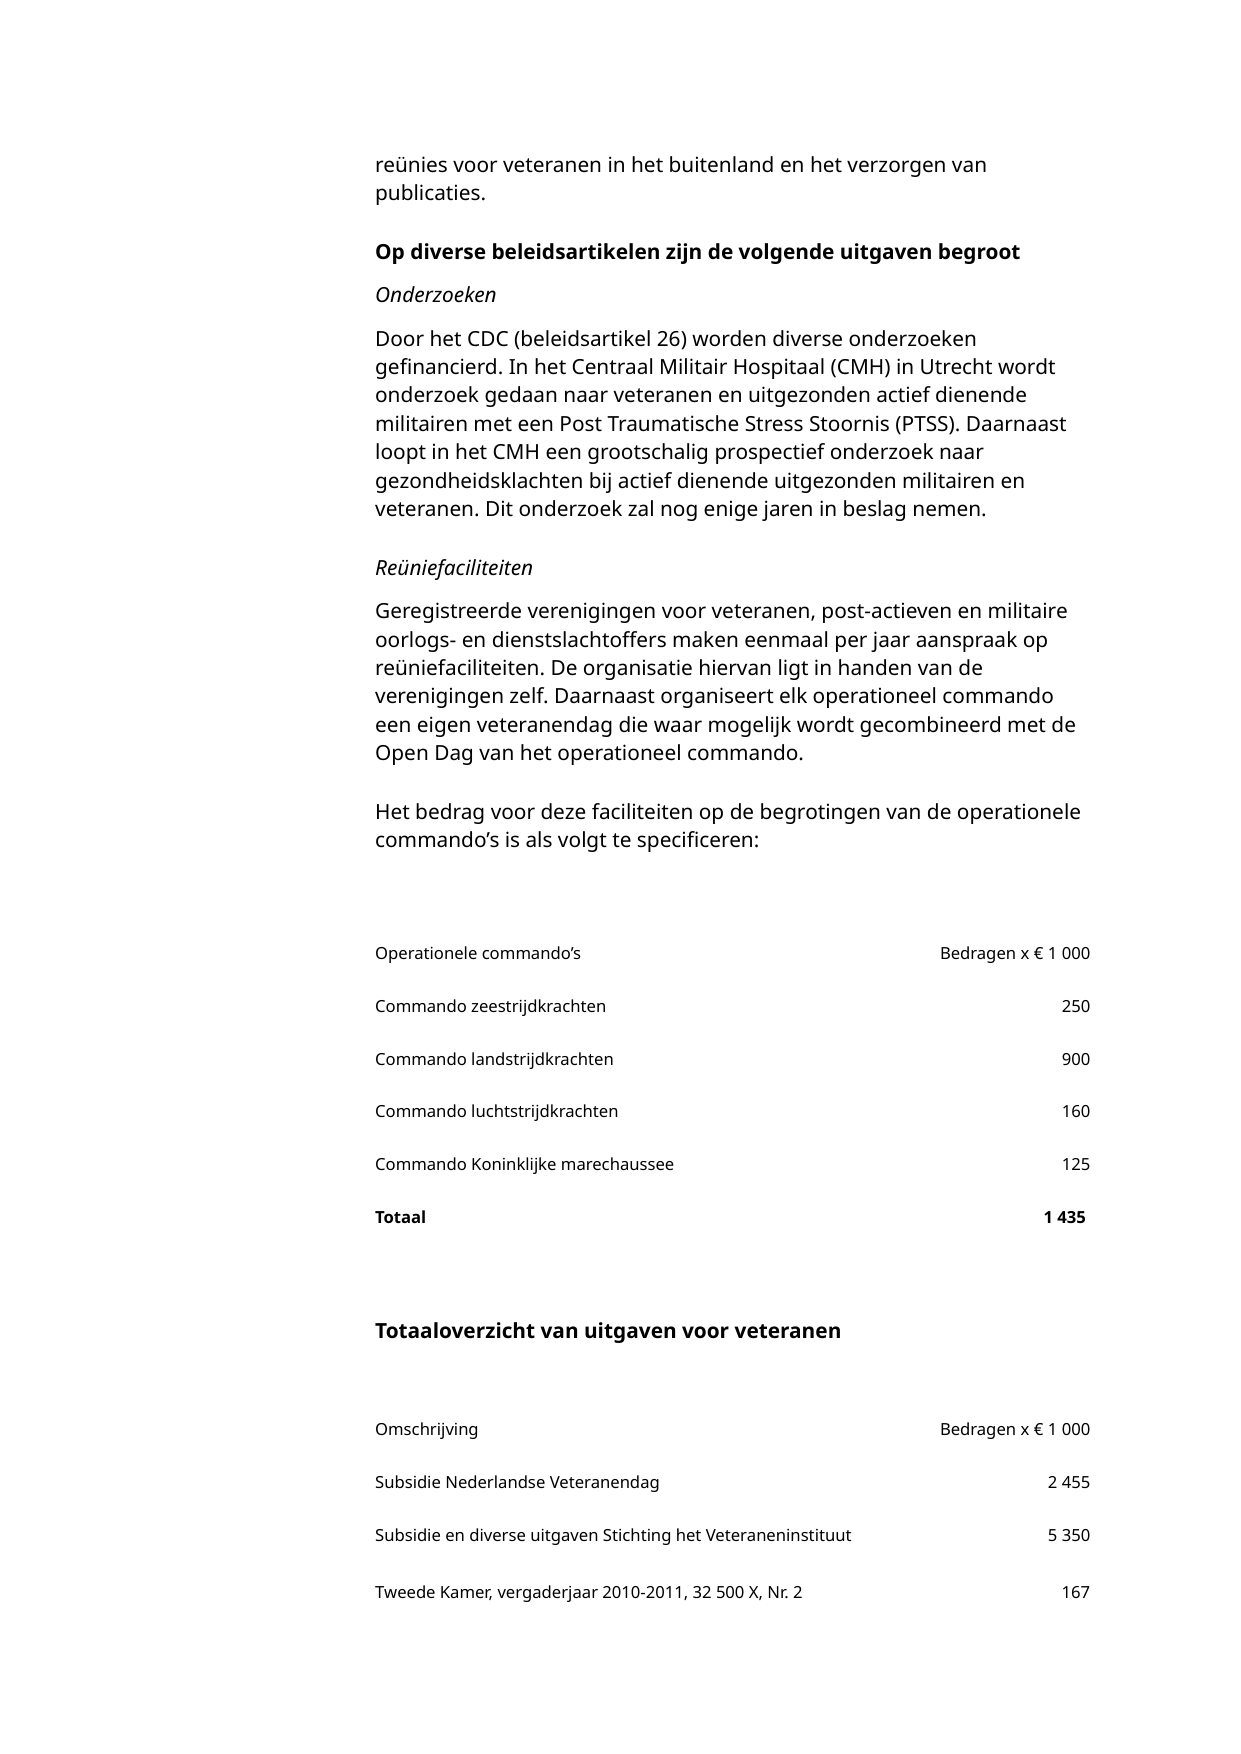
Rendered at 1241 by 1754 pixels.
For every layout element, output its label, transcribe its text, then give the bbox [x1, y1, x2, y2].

table_cell Commando zeestrijdkrachten [375, 994, 833, 1047]
text Op diverse beleidsartikelen zijn de volgende uitgaven begroot [375, 237, 1090, 265]
table_cell 2 455 [897, 1470, 1090, 1523]
table_header Operationele commando’s [375, 942, 833, 994]
text Door het CDC (beleidsartikel 26) worden diverse onderzoeken gefinancierd. In het Centraal Militair Hospitaal (CMH) in Utrecht wordt onderzoek gedaan naar veteranen en uitgezonden actief dienende militairen met een Post Traumatische Stress Stoornis (PTSS). Daarnaast loopt in het CMH een grootschalig prospectief onderzoek naar gezondheidsklachten bij actief dienende uitgezonden militairen en veteranen. Dit onderzoek zal nog enige jaren in beslag nemen. [375, 324, 1090, 523]
table_cell Commando Koninklijke marechaussee [375, 1153, 833, 1205]
table_cell 125 [833, 1153, 1090, 1205]
table_cell Commando landstrijdkrachten [375, 1047, 833, 1100]
text Het bedrag voor deze faciliteiten op de begrotingen van de operationele commando’s is als volgt te specificeren: [375, 797, 1090, 854]
table_cell 1 435 [833, 1205, 1090, 1258]
text Reüniefaciliteiten [375, 553, 1090, 581]
table_cell 160 [833, 1100, 1090, 1152]
table_cell 250 [833, 994, 1090, 1047]
table_cell Commando luchtstrijdkrachten [375, 1100, 833, 1152]
text Totaaloverzicht van uitgaven voor veteranen [375, 1316, 1090, 1345]
table_header Omschrijving [375, 1418, 897, 1470]
text reünies voor veteranen in het buitenland en het verzorgen van publicaties. [375, 150, 1090, 207]
table_cell 5 350 [897, 1523, 1090, 1546]
text Geregistreerde verenigingen voor veteranen, post-actieven en militaire oorlogs- en dienstslachtoffers maken eenmaal per jaar aanspraak op reüniefaciliteiten. De organisatie hiervan ligt in handen van de verenigingen zelf. Daarnaast organiseert elk operationeel commando een eigen veteranendag die waar mogelijk wordt gecombineerd met de Open Dag van het operationeel commando. [375, 596, 1090, 767]
table_header Bedragen x € 1 000 [897, 1418, 1090, 1470]
table_cell Subsidie Nederlandse Veteranendag [375, 1470, 897, 1523]
table_cell 900 [833, 1047, 1090, 1100]
table_cell Subsidie en diverse uitgaven Stichting het Veteraneninstituut [375, 1523, 897, 1546]
table_header Bedragen x € 1 000 [833, 942, 1090, 994]
text Onderzoeken [375, 280, 1090, 309]
table_cell Totaal [375, 1205, 833, 1258]
